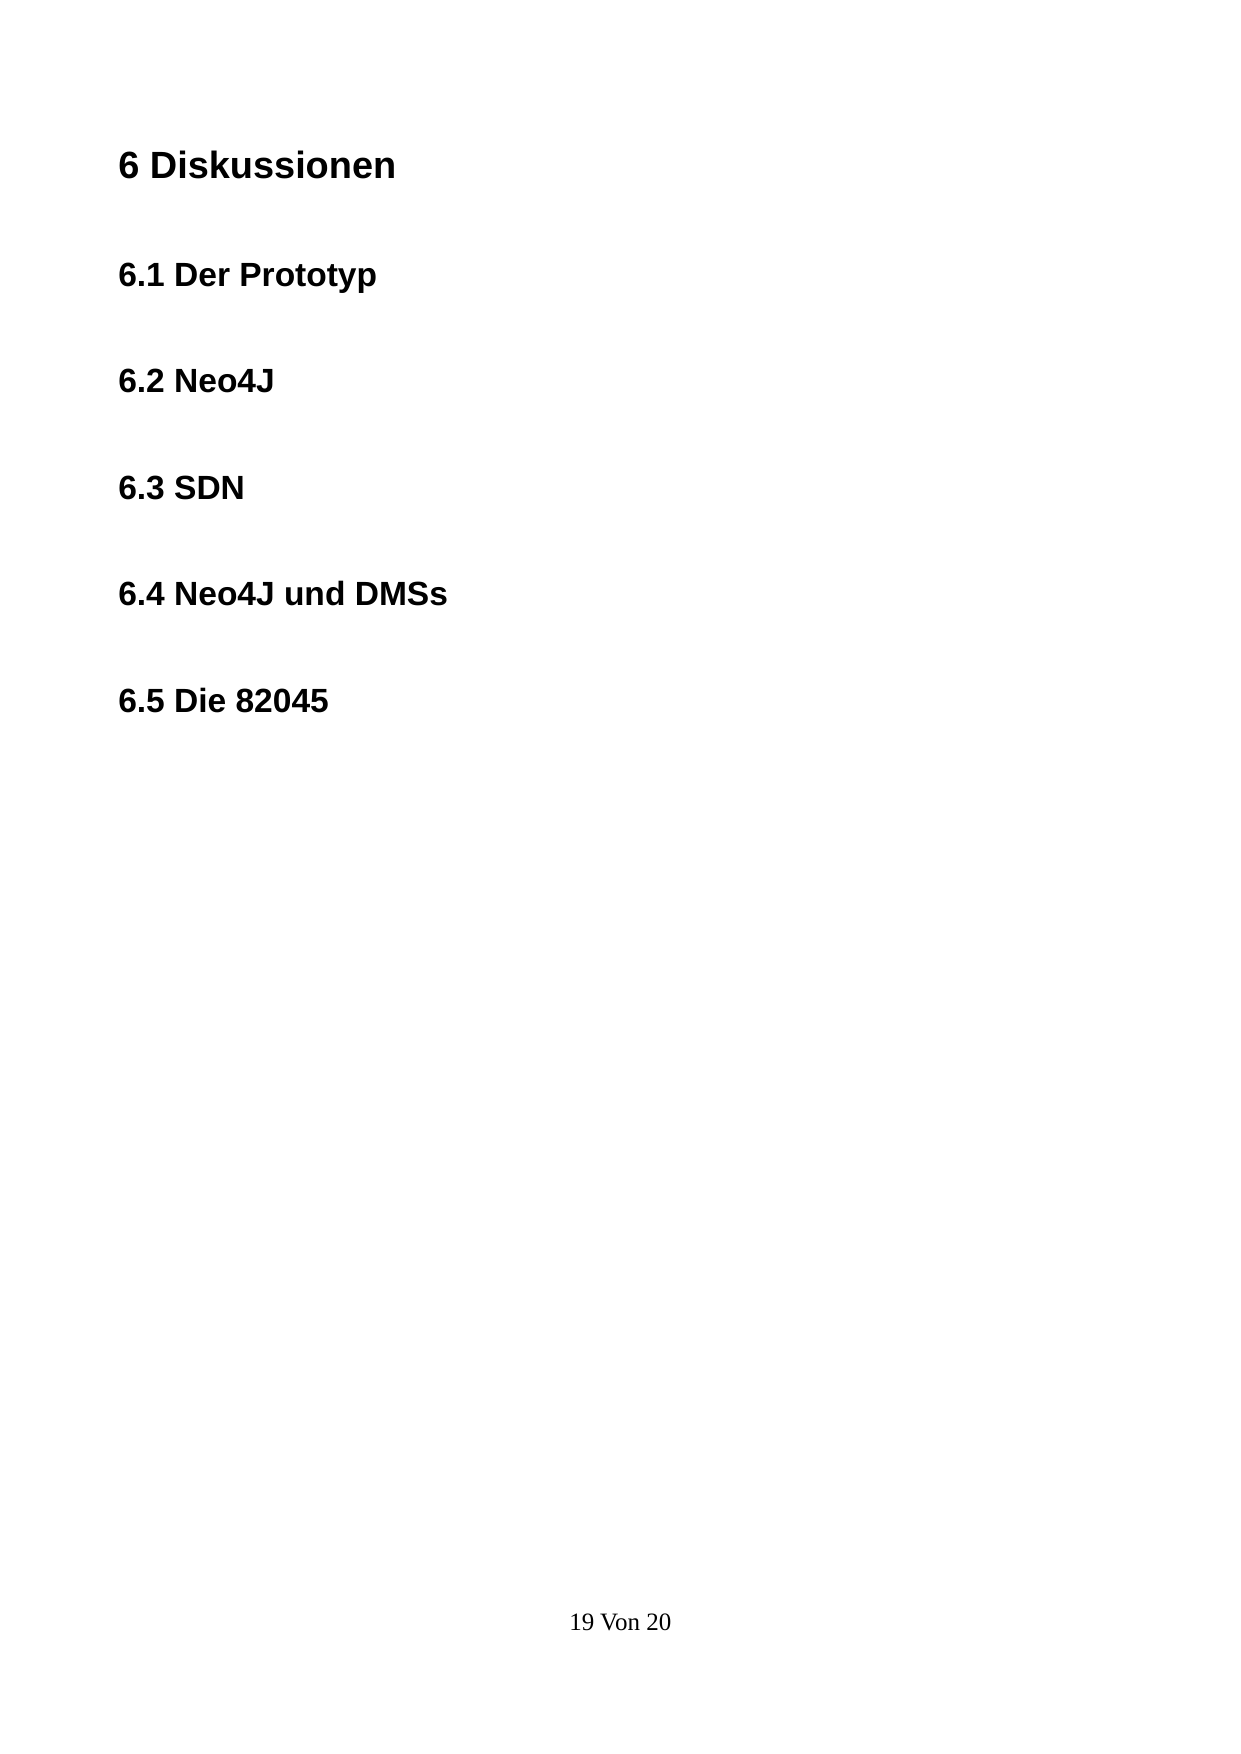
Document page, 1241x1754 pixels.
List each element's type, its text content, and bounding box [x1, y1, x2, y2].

subtitle 6.5 Die 82045 [118, 680, 1122, 719]
subtitle 6.3 SDN [118, 467, 1122, 506]
subtitle 6.2 Neo4J [118, 361, 1122, 400]
subtitle 6 Diskussionen [118, 143, 1122, 187]
subtitle 6.1 Der Prototyp [118, 254, 1122, 293]
subtitle 6.4 Neo4J und DMSs [118, 574, 1122, 613]
